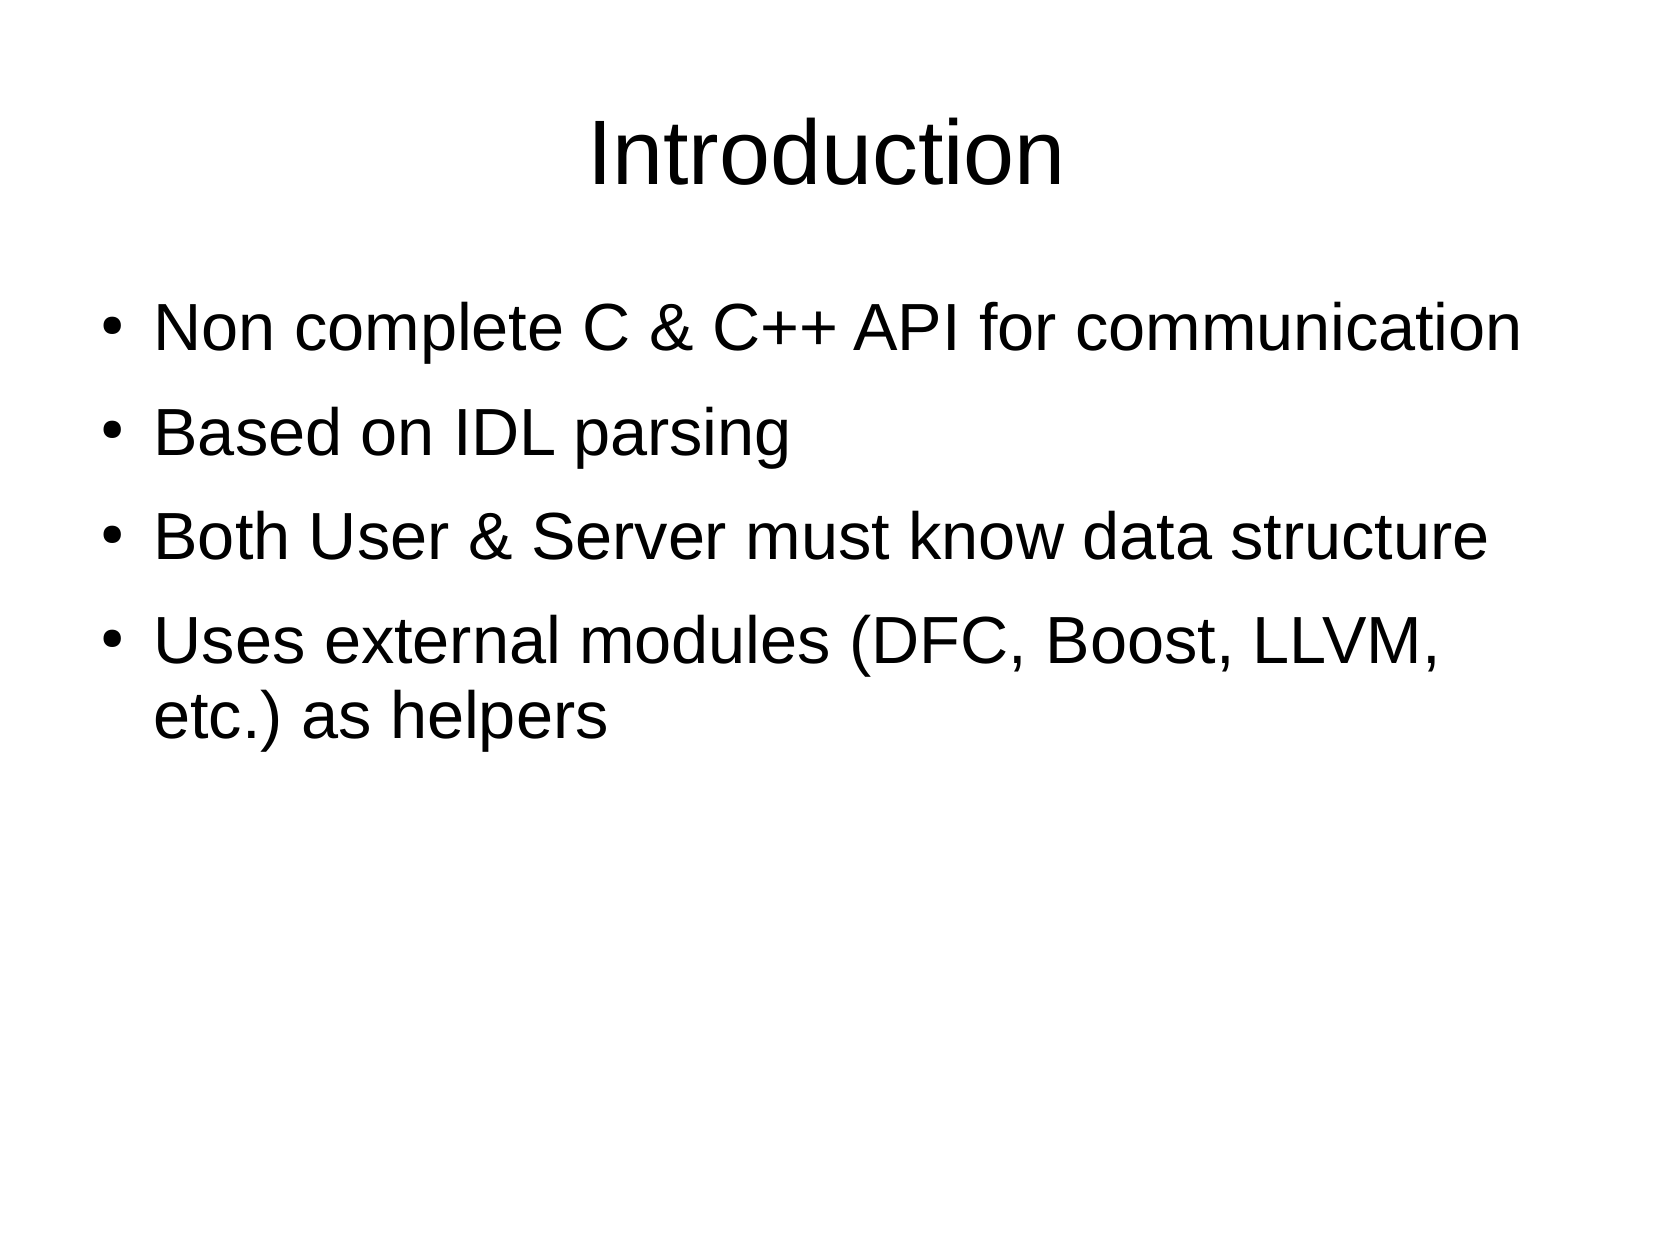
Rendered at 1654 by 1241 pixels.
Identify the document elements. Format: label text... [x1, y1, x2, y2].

title Introduction [82, 49, 1571, 257]
list Non complete C & C++ API for communication Based on IDL parsing Both User & Server must know data structure Uses external modules (DFC, Boost, LLVM, etc.) as helpers [82, 290, 1571, 1010]
